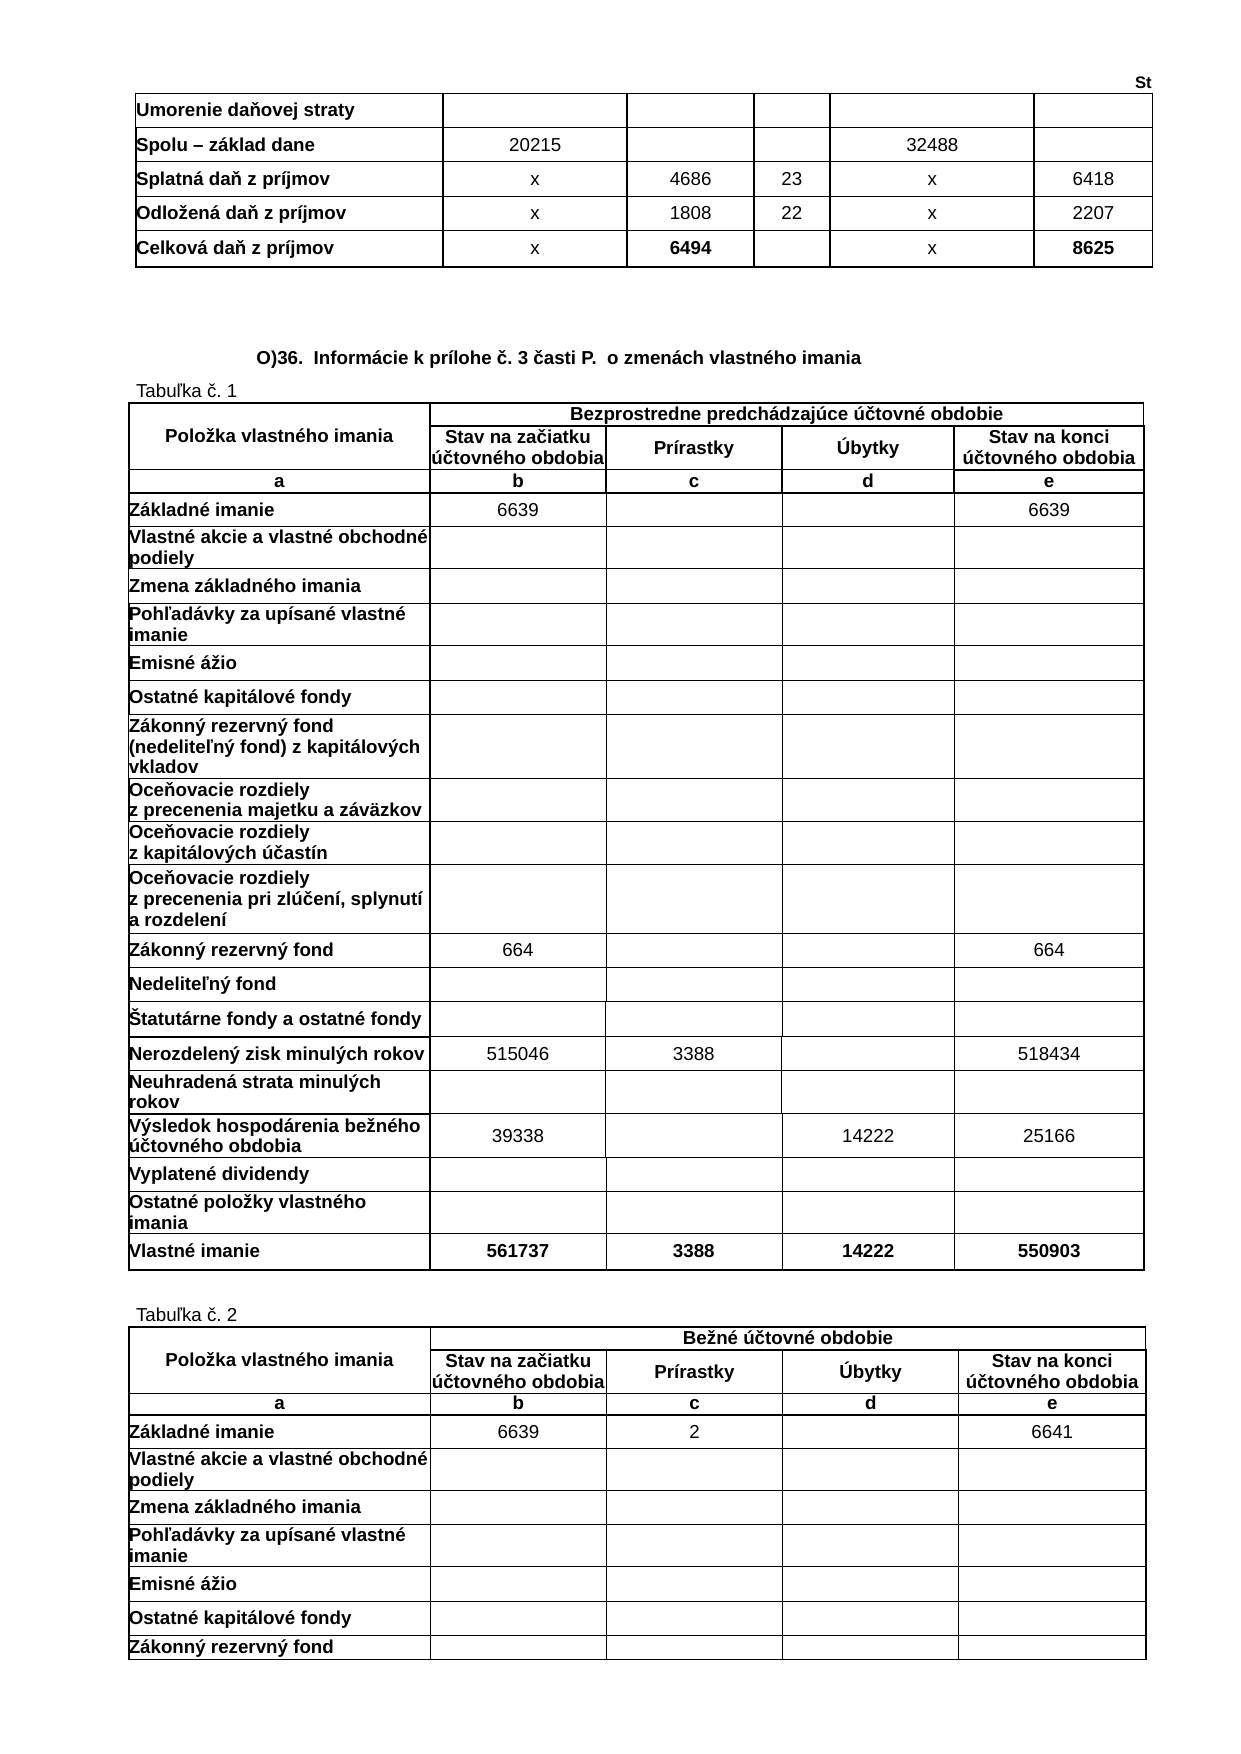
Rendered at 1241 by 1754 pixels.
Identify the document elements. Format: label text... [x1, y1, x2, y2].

table_cell 6494 [628, 231, 753, 266]
table_cell [431, 968, 606, 1001]
table_header Položka vlastného imania [130, 1328, 430, 1392]
table_cell Nedeliteľný fond [130, 968, 429, 1001]
table_cell [783, 715, 954, 778]
table_cell d [783, 470, 953, 492]
table_cell Zmena základného imania [129, 569, 429, 602]
table_cell [783, 968, 954, 1001]
table_cell [431, 604, 606, 645]
table_cell 25166 [955, 1114, 1143, 1157]
table_cell [607, 1158, 782, 1191]
table_cell [431, 1491, 606, 1524]
table_cell [955, 681, 1143, 714]
table_header Bezprostredne predchádzajúce účtovné obdobie [431, 404, 1143, 425]
table_cell [783, 1602, 958, 1635]
table_cell Stav na začiatku účtovného obdobia [431, 1351, 606, 1392]
table_cell [783, 822, 954, 864]
table_cell [783, 865, 954, 932]
table_cell [755, 94, 829, 127]
table_cell [431, 865, 606, 932]
table_cell [607, 1636, 782, 1659]
table_cell [431, 1002, 605, 1036]
table_cell [955, 1071, 1143, 1113]
table_cell e [959, 1394, 1145, 1413]
table_cell Prírastky [607, 1351, 782, 1392]
table_cell Pohľadávky za upísané vlastné imanie [130, 1525, 430, 1566]
table_cell [783, 1002, 954, 1036]
table_cell 2207 [1035, 197, 1152, 230]
table_cell Zmena základného imania [130, 1491, 430, 1524]
table_cell [607, 1192, 782, 1233]
table_cell [783, 1192, 954, 1233]
table_cell [607, 1602, 782, 1635]
table_cell 14222 [783, 1234, 954, 1269]
table_cell x [831, 197, 1033, 230]
table_cell [955, 527, 1143, 568]
table_cell 23 [755, 162, 829, 196]
table_cell [959, 1491, 1145, 1524]
table_cell [783, 494, 954, 526]
table_cell [628, 94, 753, 127]
table_cell Vlastné akcie a vlastné obchodné podiely [130, 527, 429, 568]
table_cell [431, 681, 606, 714]
table_cell Zákonný rezervný fond [130, 1636, 430, 1659]
table_cell e [955, 471, 1143, 492]
table_cell [431, 1158, 606, 1191]
table_cell [783, 1636, 958, 1659]
table_cell [607, 934, 782, 967]
table_cell Emisné ážio [130, 1567, 430, 1601]
table_cell [783, 1449, 958, 1490]
table_cell [431, 1567, 606, 1601]
text Tabuľka č. 2 [136, 1304, 1152, 1326]
table_cell [955, 604, 1143, 645]
table_cell [607, 1491, 782, 1524]
table_cell [607, 494, 782, 526]
table_cell [955, 715, 1143, 778]
table_cell Pohľadávky za upísané vlastné imanie [130, 604, 429, 645]
table_cell Splatná daň z príjmov [137, 162, 442, 196]
table_cell Výsledok hospodárenia bežného účtovného obdobia [130, 1115, 429, 1157]
table_cell 518434 [955, 1037, 1143, 1070]
table_cell x [831, 162, 1033, 196]
table_cell 664 [431, 934, 606, 967]
table_cell [607, 527, 782, 568]
table_cell [783, 646, 954, 680]
table_cell [955, 1158, 1143, 1191]
table_cell c [607, 470, 781, 492]
table_cell Nerozdelený zisk minulých rokov [130, 1038, 429, 1070]
table_cell 515046 [431, 1037, 605, 1070]
table_cell Stav na konci účtovného obdobia [955, 427, 1143, 469]
table_cell [783, 1567, 958, 1601]
table_cell a [130, 1394, 430, 1413]
table_cell 561737 [431, 1234, 606, 1269]
table_cell [607, 822, 782, 864]
table_cell [755, 231, 829, 266]
table_cell Ostatné kapitálové fondy [130, 681, 429, 714]
table_cell 39338 [431, 1114, 605, 1157]
table_cell x [444, 197, 626, 230]
table_cell 14222 [783, 1114, 954, 1157]
table_cell b [431, 1394, 606, 1413]
table_cell [606, 1071, 781, 1113]
table_cell [431, 1071, 605, 1113]
table_cell Základné imanie [130, 494, 429, 526]
table_cell 8625 [1035, 231, 1152, 266]
table_cell [782, 1071, 954, 1113]
table_cell [783, 527, 954, 568]
table_cell [607, 865, 782, 932]
table_cell [959, 1525, 1145, 1566]
table_cell [955, 822, 1143, 864]
table_cell Zákonný rezervný fond [130, 934, 429, 967]
table_cell x [444, 162, 626, 196]
table_cell Prírastky [607, 427, 781, 469]
table_cell 6418 [1035, 162, 1152, 196]
table_cell 550903 [955, 1234, 1143, 1269]
table_cell [782, 1037, 954, 1070]
table_cell b [431, 470, 605, 492]
table_cell Vlastné akcie a vlastné obchodné podiely [130, 1449, 430, 1490]
table_cell [955, 569, 1143, 602]
table_cell Neuhradená strata minulých rokov [130, 1071, 429, 1113]
table_cell [955, 646, 1143, 680]
table_cell [606, 1002, 782, 1036]
table_cell Stav na začiatku účtovného obdobia [431, 427, 605, 469]
table_cell Zákonný rezervný fond (nedeliteľný fond) z kapitálových vkladov [129, 715, 429, 778]
table_cell Úbytky [783, 427, 953, 469]
text Tabuľka č. 1 [136, 381, 1152, 402]
table_cell [431, 1449, 606, 1490]
table_cell [431, 569, 606, 602]
table_cell Vlastné imanie [130, 1234, 429, 1269]
table_cell [955, 968, 1143, 1001]
table_cell Oceňovacie rozdiely z precenenia majetku a záväzkov [130, 779, 429, 821]
table_cell [783, 604, 954, 645]
table_cell [783, 934, 954, 967]
table_cell [431, 527, 606, 568]
table_cell [955, 865, 1143, 932]
table_cell [607, 604, 782, 645]
table_cell [444, 94, 626, 127]
table_cell 3388 [607, 1234, 782, 1269]
table_cell 6639 [955, 494, 1143, 526]
table_cell 20215 [444, 128, 626, 161]
table_cell [628, 128, 753, 161]
table_cell [959, 1636, 1145, 1659]
table_cell [955, 1002, 1143, 1036]
table_cell 3388 [606, 1037, 781, 1070]
table_cell Emisné ážio [130, 646, 429, 680]
table_cell Ostatné kapitálové fondy [130, 1602, 430, 1635]
table_cell 2 [607, 1416, 782, 1448]
table_cell Oceňovacie rozdiely z kapitálových účastín [129, 822, 429, 864]
table_cell [783, 1416, 958, 1448]
table_cell 664 [955, 934, 1143, 967]
table_cell [783, 1158, 954, 1191]
table_cell Stav na konci účtovného obdobia [959, 1351, 1145, 1392]
table_cell Odložená daň z príjmov [137, 197, 442, 230]
table_cell x [831, 231, 1033, 266]
table_cell d [783, 1394, 958, 1413]
table_cell 22 [755, 197, 829, 230]
table_cell [831, 94, 1033, 127]
table_cell [959, 1567, 1145, 1601]
table_cell [755, 128, 829, 161]
table_cell [959, 1602, 1145, 1635]
subtitle 36. Informácie k prílohe č. 3 časti P. o zmenách vlastného imania [256, 347, 1152, 368]
table_cell [431, 779, 606, 821]
table_cell a [130, 470, 429, 492]
table_cell 4686 [628, 162, 753, 196]
table_cell [607, 1449, 782, 1490]
table_cell c [607, 1394, 782, 1413]
table_cell [607, 681, 782, 714]
table_header Bežné účtovné obdobie [431, 1328, 1145, 1348]
table_cell [607, 715, 782, 778]
table_cell [1035, 94, 1152, 127]
table_cell [431, 1602, 606, 1635]
table_cell Vyplatené dividendy [130, 1158, 429, 1191]
table_cell Spolu – základ dane [137, 128, 442, 161]
table_cell [431, 822, 606, 864]
table_cell [783, 1491, 958, 1524]
table_cell [959, 1449, 1145, 1490]
table_cell [955, 779, 1143, 821]
table_cell [431, 715, 606, 778]
table_cell [955, 1192, 1143, 1233]
table_cell [606, 1114, 782, 1157]
table_cell [607, 1525, 782, 1566]
table_cell 6641 [959, 1416, 1145, 1448]
table_cell [783, 1525, 958, 1566]
table_cell [607, 968, 782, 1001]
table_cell Celková daň z príjmov [137, 231, 442, 266]
table_cell Základné imanie [130, 1416, 430, 1448]
table_cell [607, 1567, 782, 1601]
table_cell [783, 569, 954, 602]
table_cell x [444, 231, 626, 266]
table_cell [431, 1192, 606, 1233]
table_cell [431, 646, 606, 680]
table_cell Štatutárne fondy a ostatné fondy [130, 1002, 429, 1036]
table_cell Umorenie daňovej straty [136, 94, 442, 127]
table_cell [431, 1636, 606, 1659]
table_cell Úbytky [783, 1351, 958, 1392]
table_cell Oceňovacie rozdiely z precenenia pri zlúčení, splynutí a rozdelení [130, 865, 429, 932]
table_cell Ostatné položky vlastného imania [130, 1192, 429, 1233]
table_cell 6639 [431, 1416, 606, 1448]
table_cell [783, 779, 954, 821]
table_cell [783, 681, 954, 714]
table_cell [1035, 128, 1152, 161]
table_cell 1808 [628, 197, 753, 230]
table_cell [607, 646, 782, 680]
table_cell [431, 1525, 606, 1566]
table_header Položka vlastného imania [130, 404, 429, 469]
table_cell 6639 [431, 494, 606, 526]
table_cell [607, 779, 782, 821]
table_cell [607, 569, 782, 602]
table_cell 32488 [831, 128, 1033, 161]
